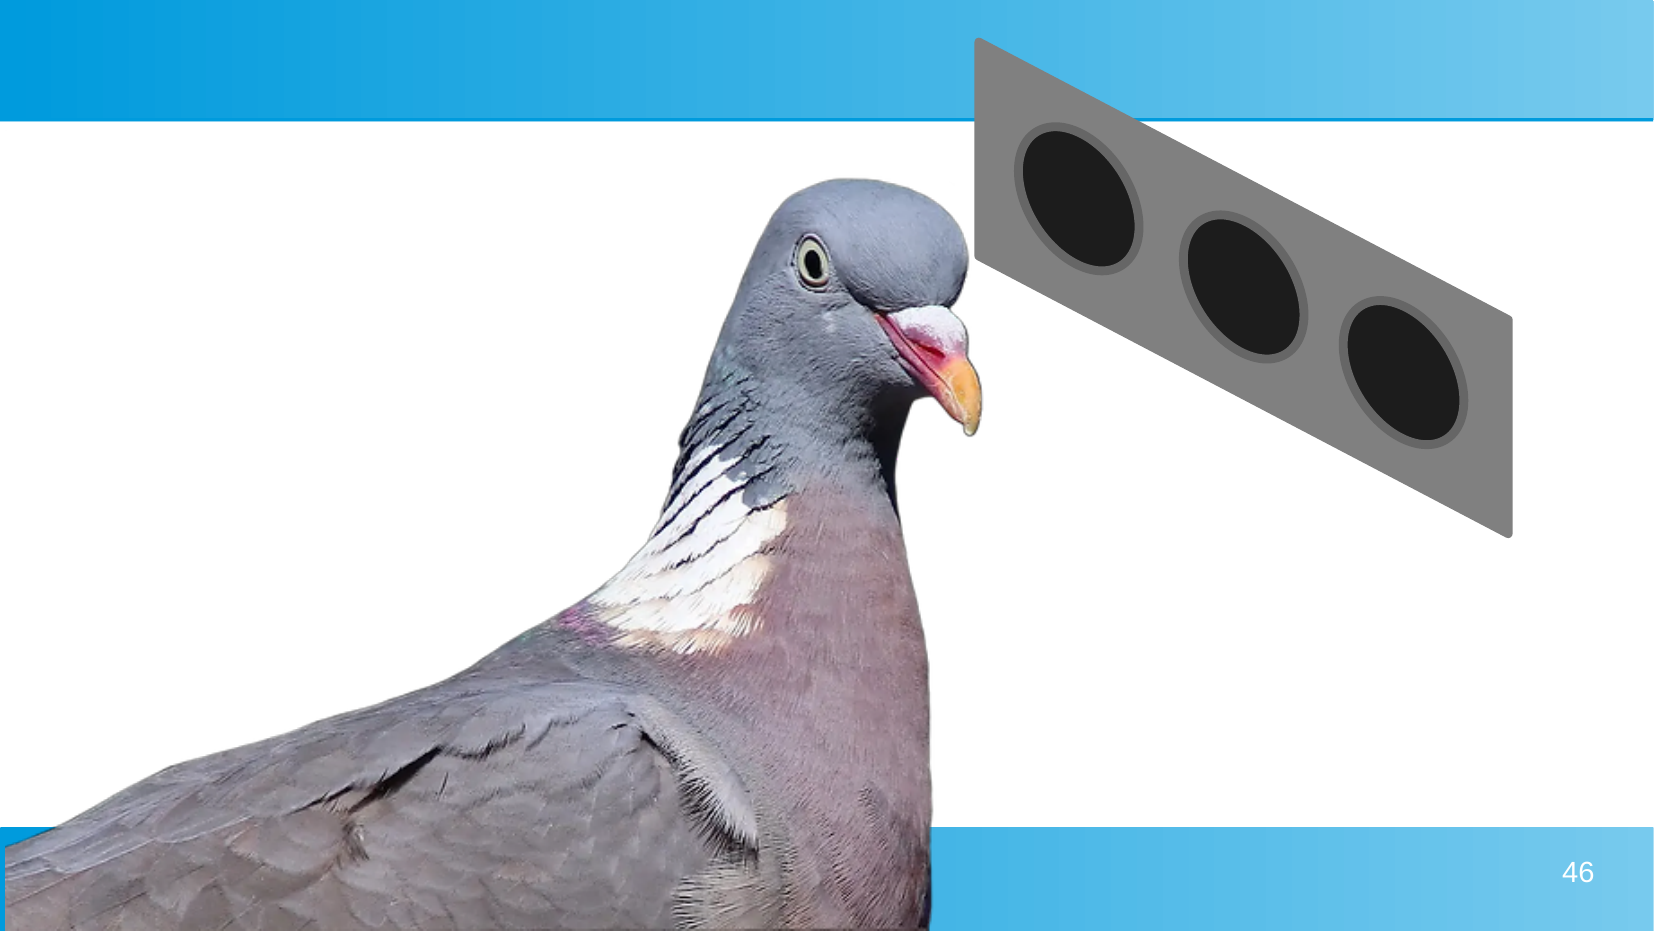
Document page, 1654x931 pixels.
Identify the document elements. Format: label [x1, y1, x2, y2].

text_box [978, 42, 1509, 534]
picture [5, 130, 1007, 931]
